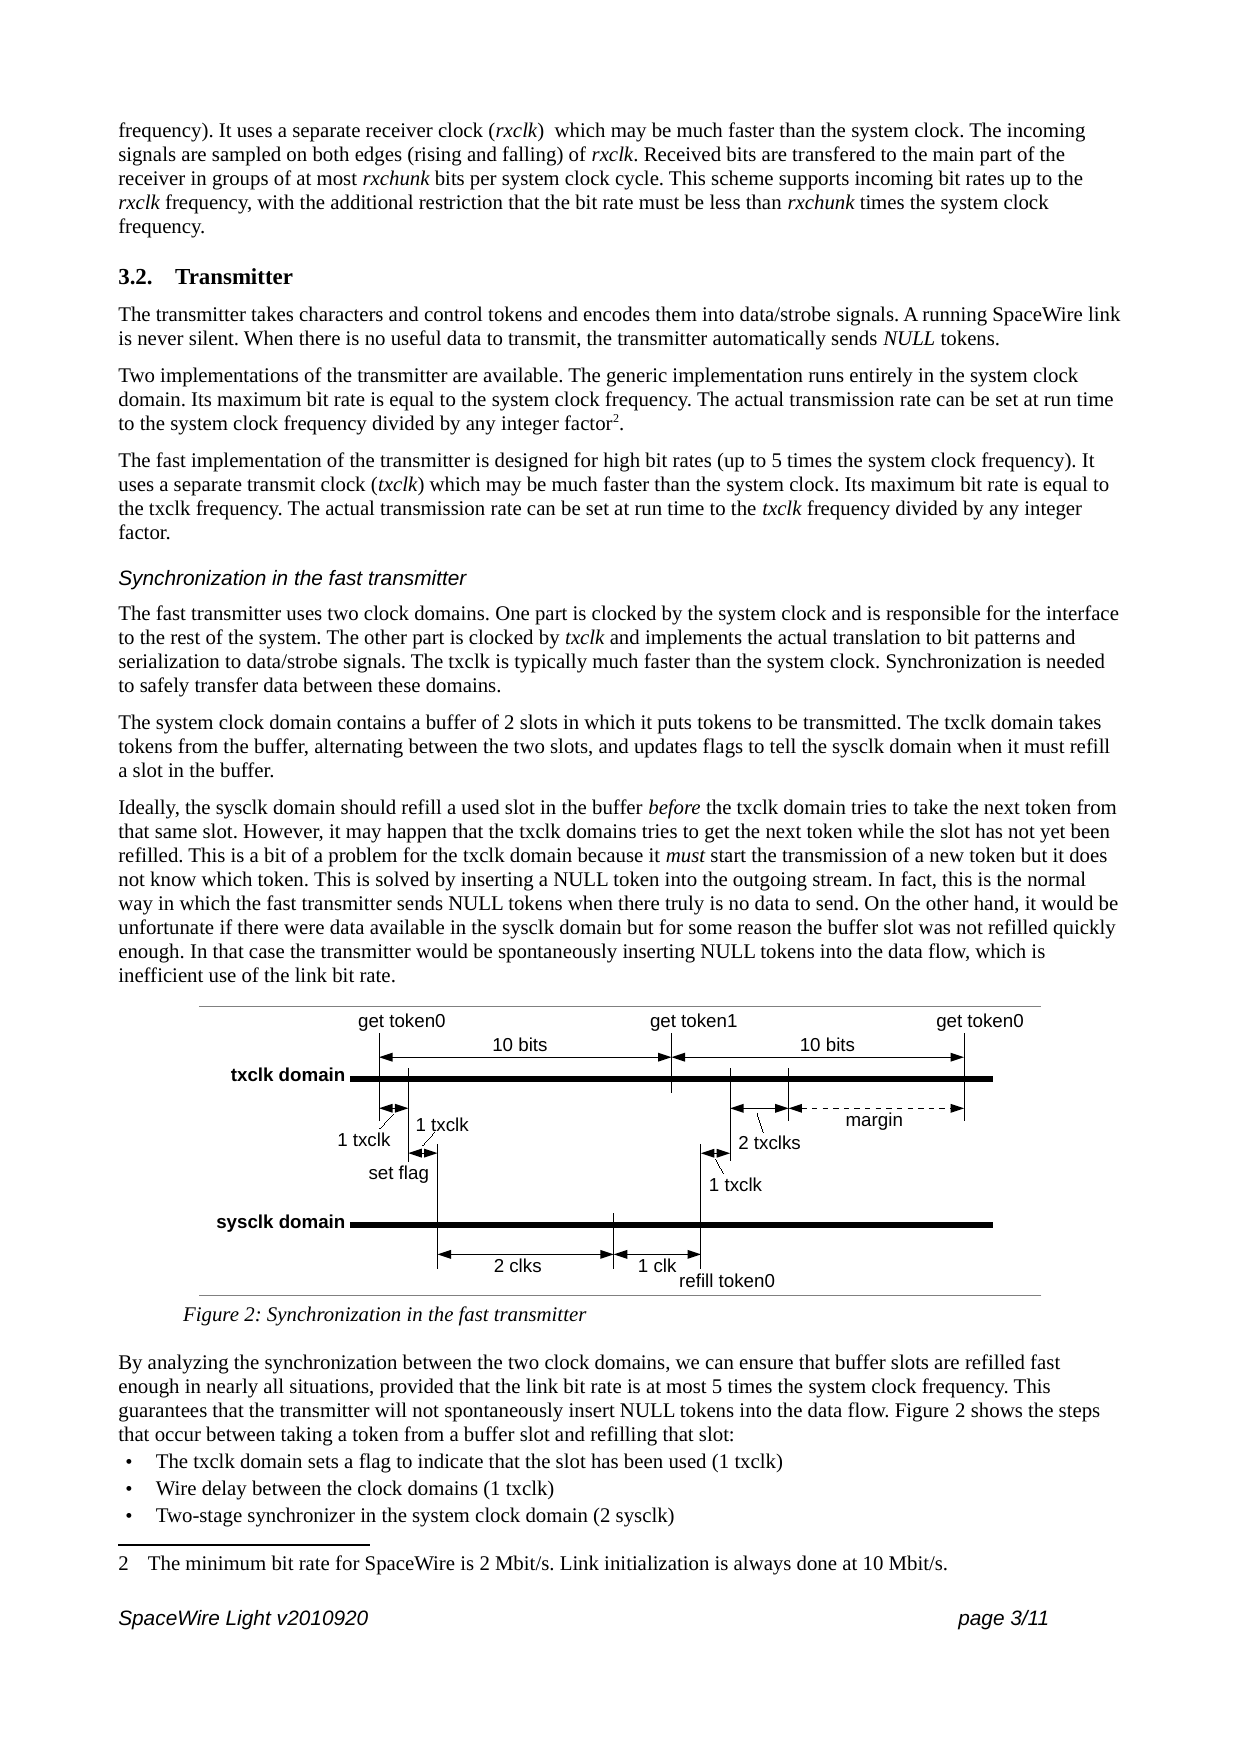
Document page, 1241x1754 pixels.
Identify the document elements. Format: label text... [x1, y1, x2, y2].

text The system clock domain contains a buffer of 2 slots in which it puts tokens to be transmitted. The txclk domain takes tokens from the buffer, alternating between the two slots, and updates flags to tell the sysclk domain when it must refill a slot in the buffer. [118, 710, 1122, 782]
list Two-stage synchronizer in the system clock domain (2 sysclk) [126, 1503, 1122, 1527]
text The transmitter takes characters and control tokens and encodes them into data/strobe signals. A running SpaceWire link is never silent. When there is no useful data to transmit, the transmitter automatically sends NULL tokens. [118, 302, 1122, 350]
text The fast transmitter uses two clock domains. One part is clocked by the system clock and is responsible for the interface to the rest of the system. The other part is clocked by txclk and implements the actual translation to bit patterns and serialization to data/strobe signals. The txclk is typically much faster than the system clock. Synchronization is needed to safely transfer data between these domains. [118, 601, 1122, 697]
text Ideally, the sysclk domain should refill a used slot in the buffer before the txclk domain tries to take the next token from that same slot. However, it may happen that the txclk domains tries to get the next token while the slot has not yet been refilled. This is a bit of a problem for the txclk domain because it must start the transmission of a new token but it does not know which token. This is solved by inserting a NULL token into the outgoing stream. In fact, this is the normal way in which the fast transmitter sends NULL tokens when there truly is no data to send. On the other hand, it would be unfortunate if there were data available in the sysclk domain but for some reason the buffer slot was not refilled quickly enough. In that case the transmitter would be spontaneously inserting NULL tokens into the data flow, which is inefficient use of the link bit rate. [118, 795, 1122, 987]
text The minimum bit rate for SpaceWire is 2 Mbit/s. Link initialization is always done at 10 Mbit/s. [118, 1551, 1122, 1575]
subtitle Transmitter [118, 263, 1122, 290]
text Two implementations of the transmitter are available. The generic implementation runs entirely in the system clock domain. Its maximum bit rate is equal to the system clock frequency. The actual transmission rate can be set at run time to the system clock frequency divided by any integer factor. [118, 363, 1122, 435]
subtitle Synchronization in the fast transmitter [118, 565, 1122, 589]
list Wire delay between the clock domains (1 txclk) [126, 1476, 1122, 1500]
text Figure 2: Synchronization in the fast transmitter [183, 1006, 1057, 1326]
text By analyzing the synchronization between the two clock domains, we can ensure that buffer slots are refilled fast enough in nearly all situations, provided that the link bit rate is at most 5 times the system clock frequency. This guarantees that the transmitter will not spontaneously insert NULL tokens into the data flow. Figure 2 shows the steps that occur between taking a token from a buffer slot and refilling that slot: [118, 1000, 1122, 1446]
text frequency). It uses a separate receiver clock (rxclk) which may be much faster than the system clock. The incoming signals are sampled on both edges (rising and falling) of rxclk. Received bits are transfered to the main part of the receiver in groups of at most rxchunk bits per system clock cycle. This scheme supports incoming bit rates up to the rxclk frequency, with the additional restriction that the bit rate must be less than rxchunk times the system clock frequency. [118, 118, 1122, 238]
text The fast implementation of the transmitter is designed for high bit rates (up to 5 times the system clock frequency). It uses a separate transmit clock (txclk) which may be much faster than the system clock. Its maximum bit rate is equal to the txclk frequency. The actual transmission rate can be set at run time to the txclk frequency divided by any integer factor. [118, 448, 1122, 544]
list The txclk domain sets a flag to indicate that the slot has been used (1 txclk) [126, 1449, 1122, 1473]
